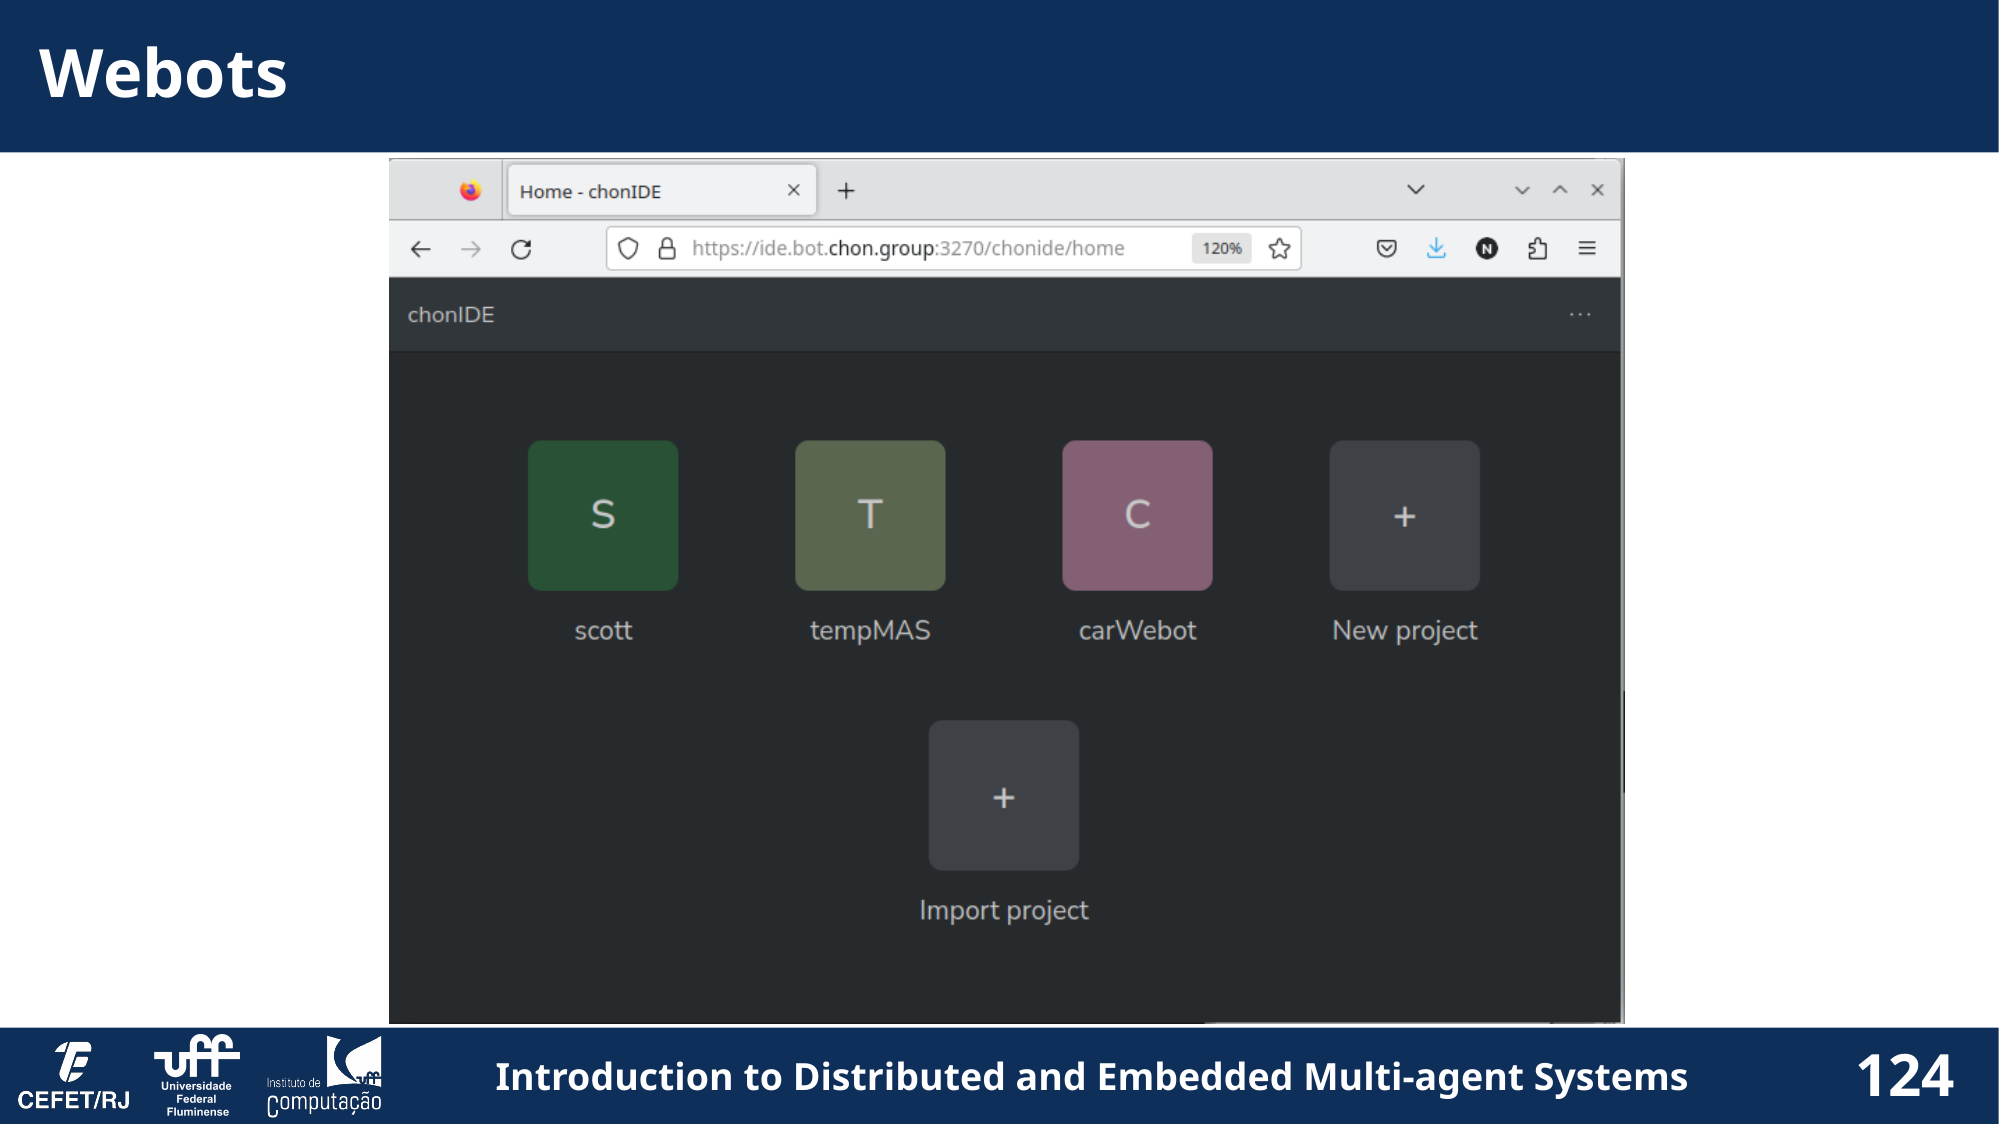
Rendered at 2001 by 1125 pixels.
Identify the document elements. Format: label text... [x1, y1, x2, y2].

picture [389, 158, 1625, 1024]
picture [18, 1021, 129, 1125]
text_box Webots [25, 23, 1998, 116]
picture [265, 1033, 383, 1118]
picture [153, 1033, 241, 1121]
